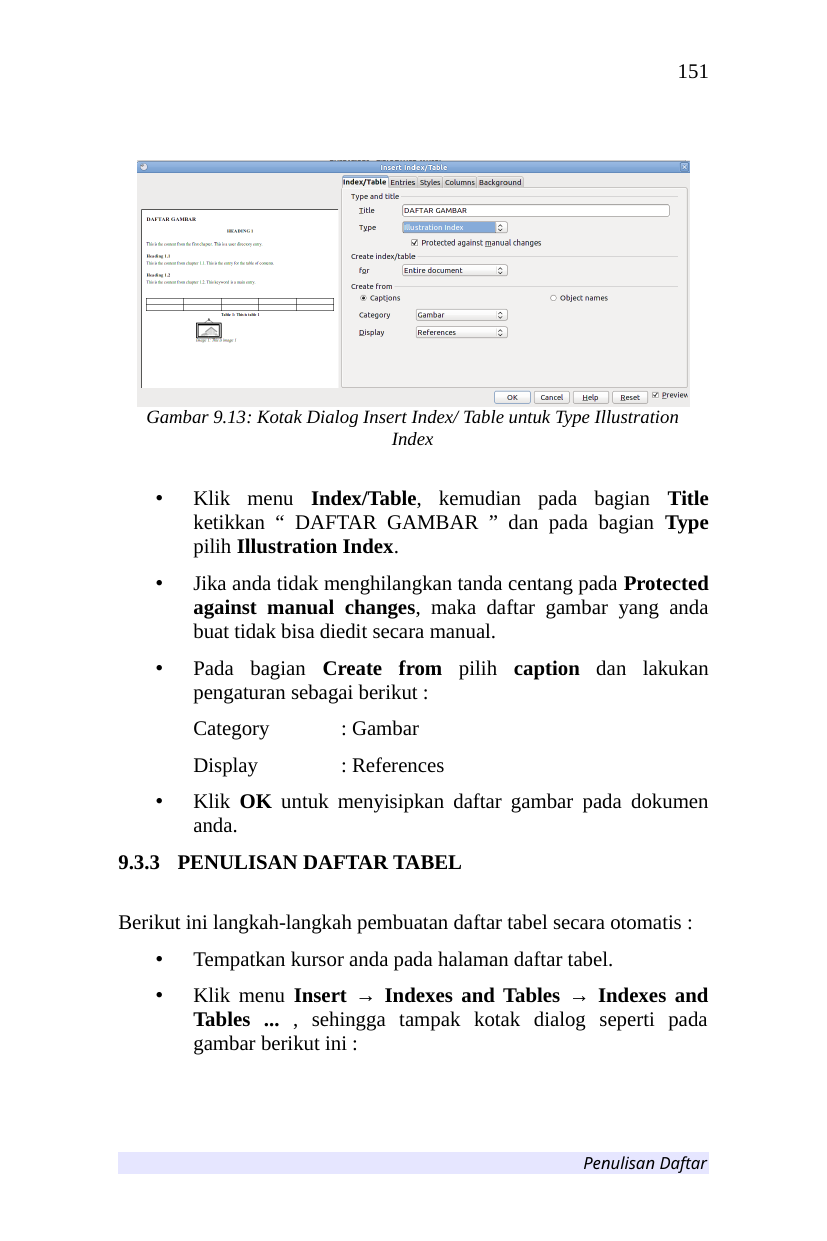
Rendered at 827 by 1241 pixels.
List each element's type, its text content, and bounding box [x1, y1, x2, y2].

list Gambar 9.13: Kotak Dialog Insert Index/ Table untuk Type Illustration Index [137, 407, 690, 449]
list Jika anda tidak menghilangkan tanda centang pada Protected against manual changes, maka daftar gambar yang anda buat tidak bisa diedit secara manual. [156, 571, 709, 643]
subtitle Penulisan daftar tabel [118, 850, 709, 874]
list Klik menu Insert → Indexes and Tables → Indexes and Tables ... , sehingga tampak kotak dialog seperti pada gambar berikut ini : [156, 983, 709, 1055]
list Tempatkan kursor anda pada halaman daftar tabel. [156, 947, 709, 971]
picture [137, 160, 690, 407]
list Display : References [156, 753, 709, 777]
list Category : Gambar [156, 716, 709, 740]
text Berikut ini langkah-langkah pembuatan daftar tabel secara otomatis : [118, 910, 709, 934]
list Pada bagian Create from pilih caption dan lakukan pengaturan sebagai berikut : [156, 656, 709, 704]
list Klik OK untuk menyisipkan daftar gambar pada dokumen anda. [156, 789, 709, 837]
list Klik menu Index/Table, kemudian pada bagian Title ketikkan “ DAFTAR GAMBAR ” dan pada bagian Type pilih Illustration Index. [156, 486, 709, 558]
